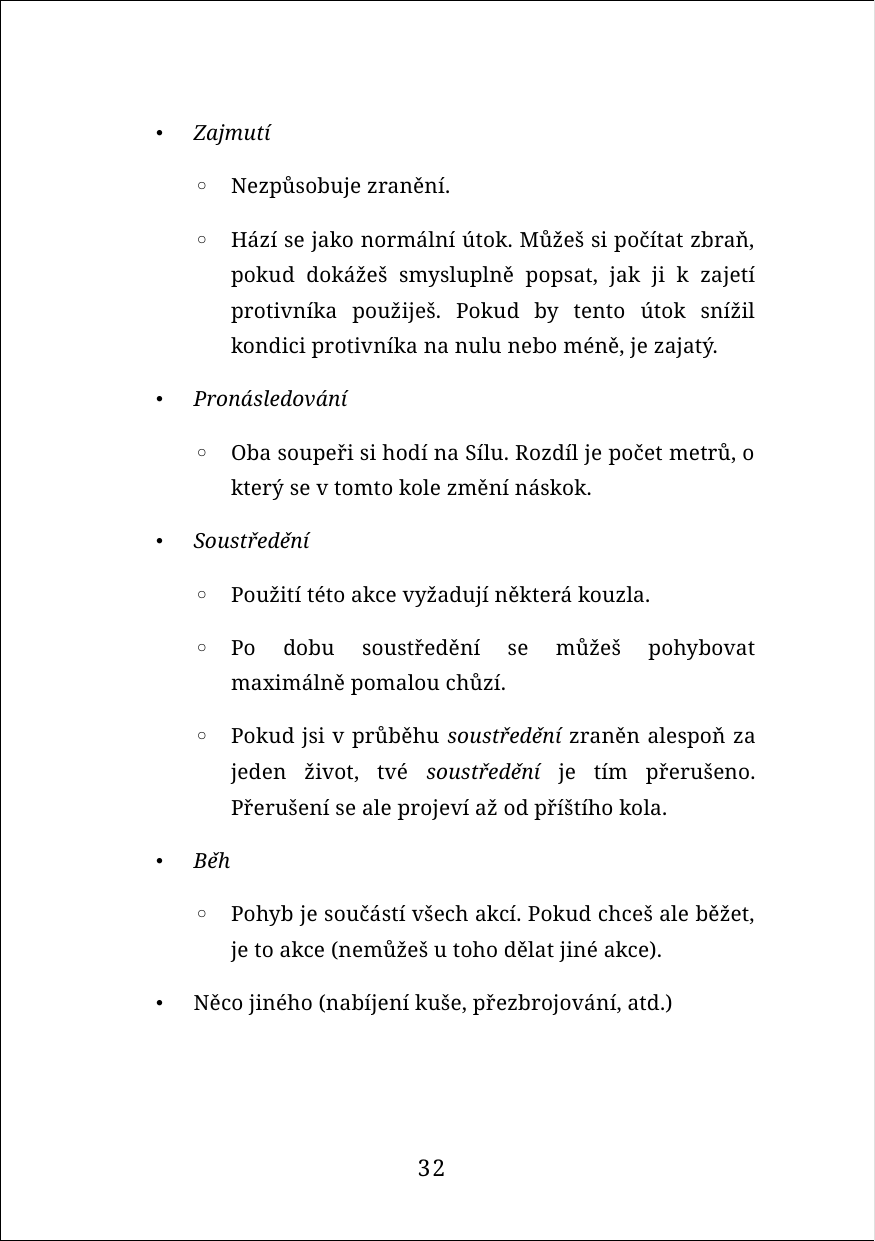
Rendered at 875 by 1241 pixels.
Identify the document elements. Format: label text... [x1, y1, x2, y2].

list Něco jiného (nabíjení kuše, přezbrojování, atd.) [156, 988, 756, 1016]
list Pokud jsi v průběhu soustředění zraněn alespoň za jeden život, tvé soustředění je tím přerušeno. Přerušení se ale projeví až od příštího kola. [193, 722, 756, 821]
list Soustředění [156, 526, 756, 555]
list Po dobu soustředění se můžeš pohybovat maximálně pomalou chůzí. [193, 633, 756, 697]
list Použití této akce vyžadují některá kouzla. [193, 580, 756, 608]
list Pronásledování [156, 384, 756, 413]
list Hází se jako normální útok. Můžeš si počítat zbraň, pokud dokážeš smysluplně popsat, jak ji k zajetí protivníka použiješ. Pokud by tento útok snížil kondici protivníka na nulu nebo méně, je zajatý. [193, 225, 756, 360]
list Nezpůsobuje zranění. [193, 171, 756, 200]
list Běh [156, 846, 756, 874]
list Pohyb je součástí všech akcí. Pokud chceš ale běžet, je to akce (nemůžeš u toho dělat jiné akce). [193, 899, 756, 963]
list Zajmutí [156, 118, 756, 147]
list Oba soupeři si hodí na Sílu. Rozdíl je počet metrů, o který se v tomto kole změní náskok. [193, 438, 756, 502]
